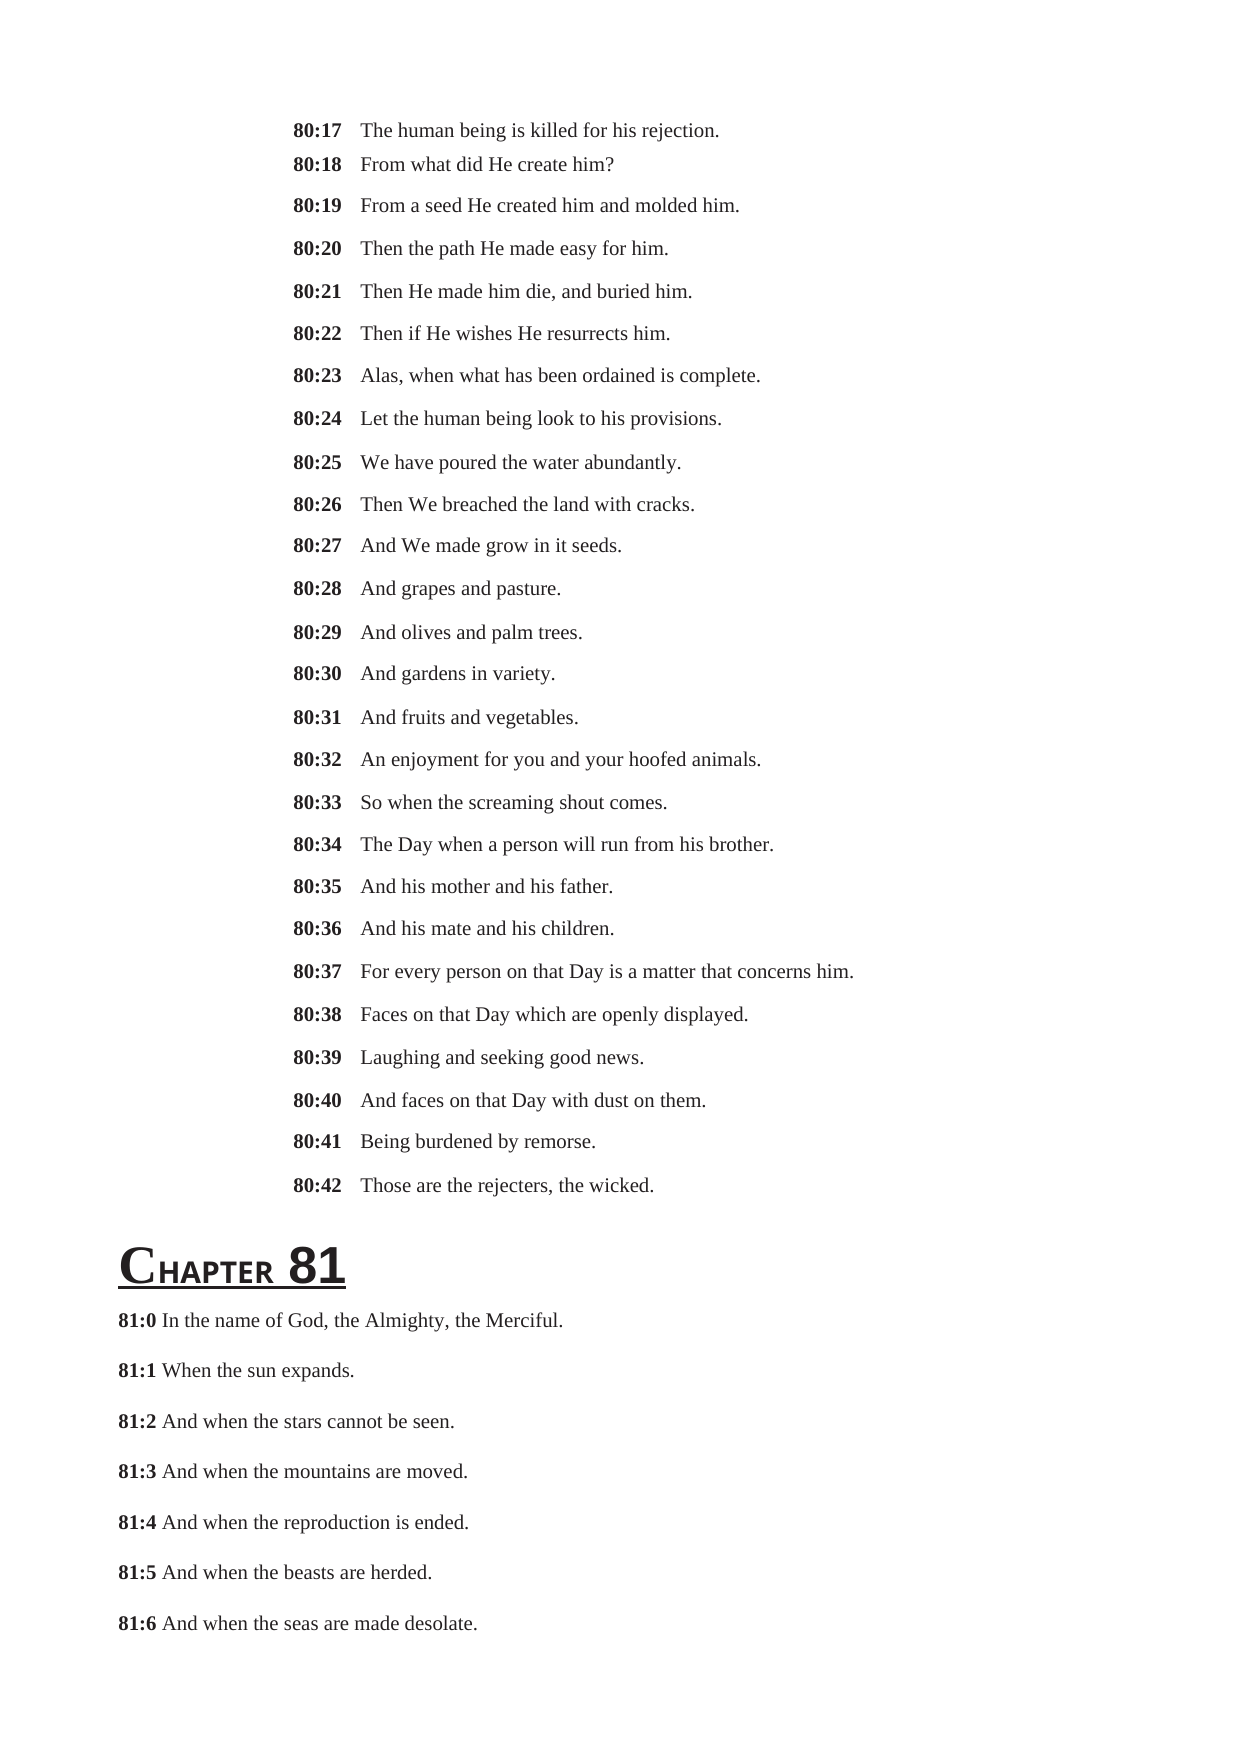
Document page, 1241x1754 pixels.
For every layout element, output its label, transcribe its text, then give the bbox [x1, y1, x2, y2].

table_cell Faces on that Day which are openly displayed. [360, 1002, 947, 1045]
text 81:1 When the sun expands. [118, 1358, 1122, 1382]
table_cell And gardens in variety. [360, 661, 947, 705]
table_cell Laughing and seeking good news. [360, 1045, 947, 1088]
table_cell And faces on that Day with dust on them. [360, 1088, 947, 1129]
table_cell 80:31 [293, 705, 360, 747]
table_cell 80:28 [293, 576, 360, 620]
table_cell 80:40 [293, 1088, 360, 1129]
table_cell 80:33 [293, 790, 360, 832]
table_cell And fruits and vegetables. [360, 705, 947, 747]
table_cell So when the screaming shout comes. [360, 790, 947, 832]
table_cell And grapes and pasture. [360, 576, 947, 620]
table_cell Then We breached the land with cracks. [360, 492, 947, 533]
table_cell 80:24 [293, 406, 360, 450]
table_cell 80:26 [293, 492, 360, 533]
text 81:2 And when the stars cannot be seen. [118, 1408, 1122, 1433]
table_cell The Day when a person will run from his brother. [360, 832, 947, 874]
table_header 80:17 [293, 118, 360, 152]
table_cell 80:32 [293, 747, 360, 790]
table_cell Let the human being look to his provisions. [360, 406, 947, 450]
table_cell 80:41 [293, 1129, 360, 1173]
text 81:5 And when the beasts are herded. [118, 1560, 1122, 1584]
table_cell 80:20 [293, 236, 360, 279]
table_cell 80:25 [293, 450, 360, 492]
table_cell And his mate and his children. [360, 916, 947, 959]
table_cell Then the path He made easy for him. [360, 236, 947, 279]
text 81:0 In the name of God, the Almighty, the Merciful. [118, 1307, 1122, 1332]
table_cell Being burdened by remorse. [360, 1129, 947, 1173]
text 81:3 And when the mountains are moved. [118, 1459, 1122, 1483]
table_cell Then if He wishes He resurrects him. [360, 321, 947, 363]
table_cell 80:36 [293, 916, 360, 959]
table_cell For every person on that Day is a matter that concerns him. [360, 959, 947, 1002]
table_cell 80:21 [293, 279, 360, 321]
table_cell 80:18 [293, 152, 360, 193]
text 81:4 And when the reproduction is ended. [118, 1509, 1122, 1534]
table_cell We have poured the water abundantly. [360, 450, 947, 492]
table_cell 80:30 [293, 661, 360, 705]
table_cell 80:27 [293, 533, 360, 576]
table_cell And his mother and his father. [360, 874, 947, 916]
table_cell 80:38 [293, 1002, 360, 1045]
table_cell And olives and palm trees. [360, 620, 947, 661]
table_cell And We made grow in it seeds. [360, 533, 947, 576]
table_cell Alas, when what has been ordained is complete. [360, 363, 947, 406]
table_cell 80:39 [293, 1045, 360, 1088]
table_cell 80:19 [293, 193, 360, 236]
table_cell 80:34 [293, 832, 360, 874]
table_cell An enjoyment for you and your hoofed animals. [360, 747, 947, 790]
table_cell 80:42 [293, 1173, 360, 1208]
table_cell From a seed He created him and molded him. [360, 193, 947, 236]
table_cell From what did He create him? [360, 152, 947, 193]
table_cell Those are the rejecters, the wicked. [360, 1173, 947, 1208]
table_cell Then He made him die, and buried him. [360, 279, 947, 321]
table_header The human being is killed for his rejection. [360, 118, 947, 152]
table_cell 80:35 [293, 874, 360, 916]
text 81:6 And when the seas are made desolate. [118, 1611, 1122, 1635]
table_cell 80:22 [293, 321, 360, 363]
table_cell 80:29 [293, 620, 360, 661]
table_cell 80:23 [293, 363, 360, 406]
subtitle Chapter 81 [118, 1233, 1122, 1295]
table_cell 80:37 [293, 959, 360, 1002]
